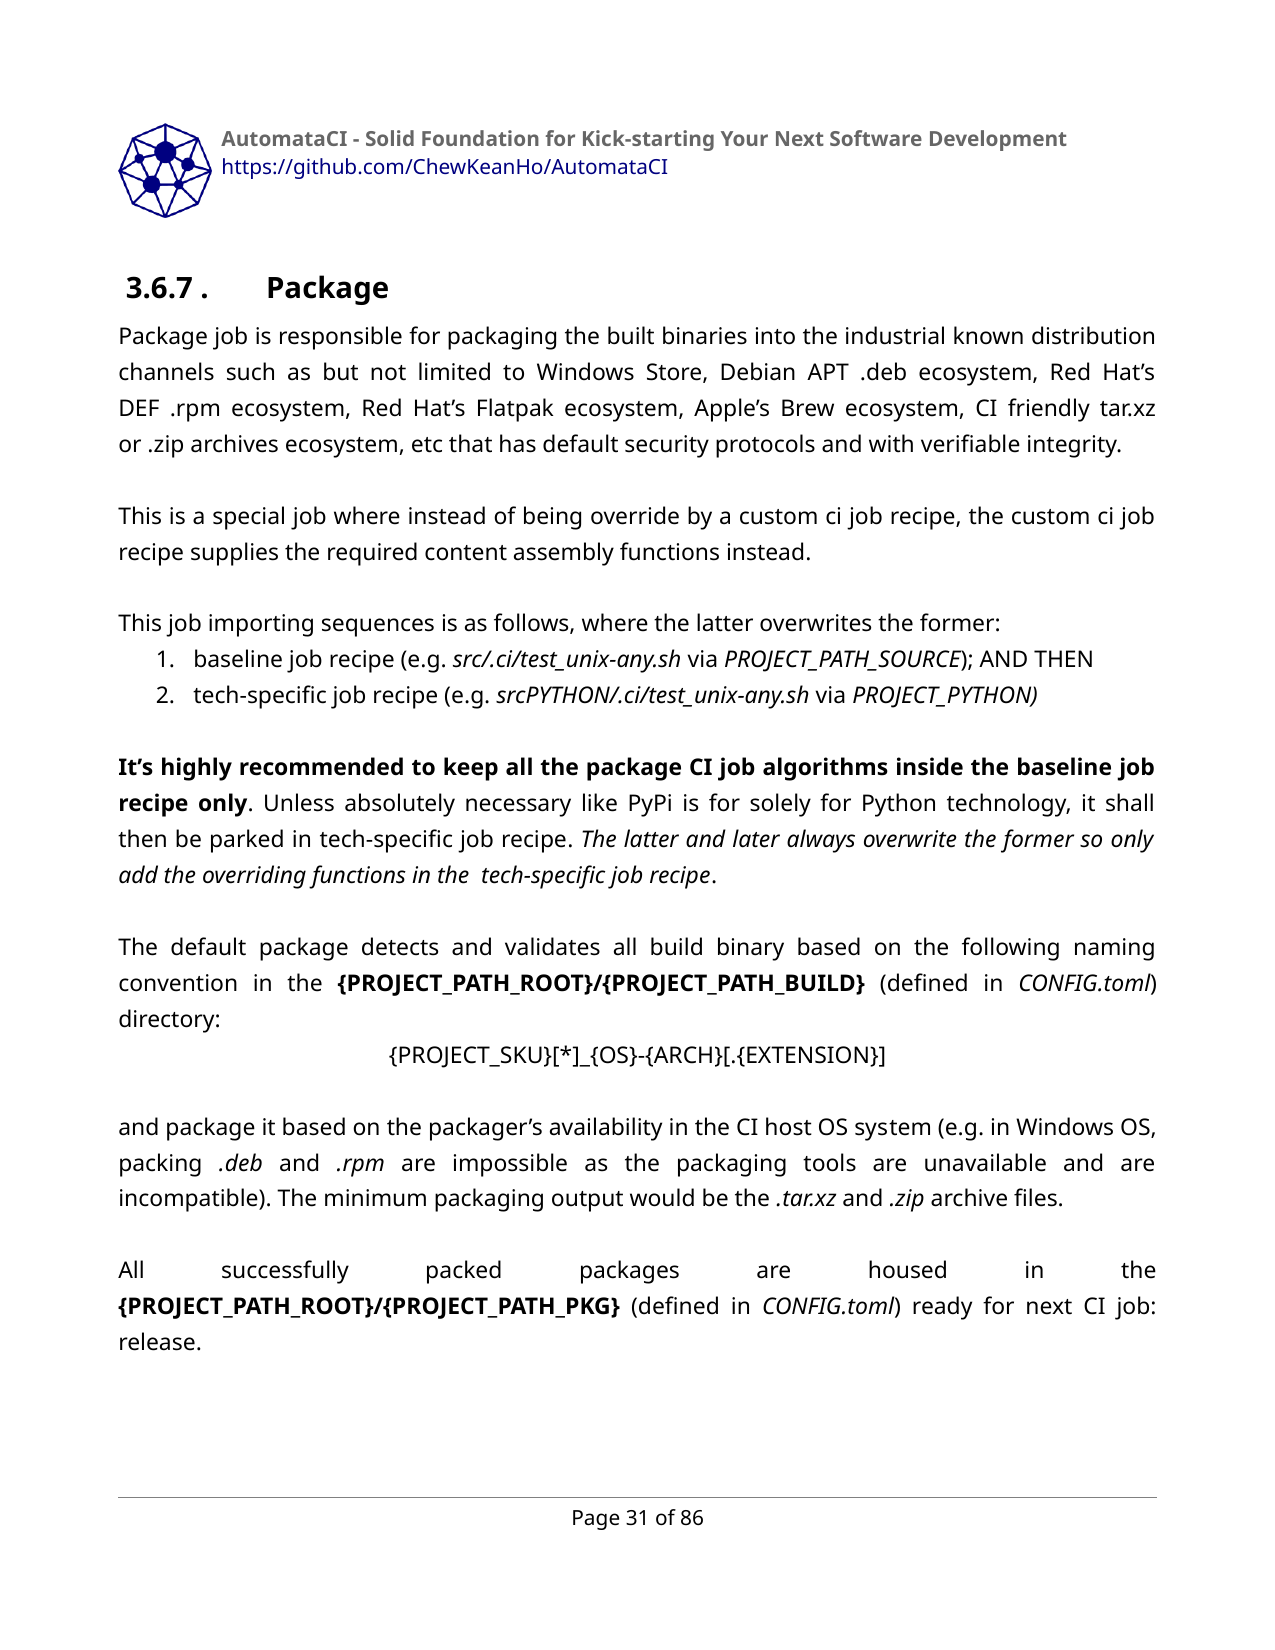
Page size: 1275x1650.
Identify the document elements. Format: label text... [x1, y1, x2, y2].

text {PROJECT_SKU}[*]_{OS}-{ARCH}[.{EXTENSION}] [118, 1039, 1157, 1070]
list tech-specific job recipe (e.g. srcPYTHON/.ci/test_unix-any.sh via PROJECT_PYTHON) [156, 679, 1157, 711]
text The default package detects and validates all build binary based on the following naming convention in the {PROJECT_PATH_ROOT}/{PROJECT_PATH_BUILD} (defined in CONFIG.toml) directory: [118, 931, 1157, 1034]
picture [118, 123, 212, 218]
text and package it based on the packager’s availability in the CI host OS system (e.g. in Windows OS, packing .deb and .rpm are impossible as the packaging tools are unavailable and are incompatible). The minimum packaging output would be the .tar.xz and .zip archive files. [118, 1111, 1157, 1214]
text This job importing sequences is as follows, where the latter overwrites the former: [118, 607, 1157, 639]
list baseline job recipe (e.g. src/.ci/test_unix-any.sh via PROJECT_PATH_SOURCE); AND THEN [156, 643, 1157, 674]
text Package job is responsible for packaging the built binaries into the industrial known distribution channels such as but not limited to Windows Store, Debian APT .deb ecosystem, Red Hat’s DEF .rpm ecosystem, Red Hat’s Flatpak ecosystem, Apple’s Brew ecosystem, CI friendly tar.xz or .zip archives ecosystem, etc that has default security protocols and with verifiable integrity. [118, 320, 1157, 459]
text It’s highly recommended to keep all the package CI job algorithms inside the baseline job recipe only. Unless absolutely necessary like PyPi is for solely for Python technology, it shall then be parked in tech-specific job recipe. The latter and later always overwrite the former so only add the overriding functions in the tech-specific job recipe. [118, 751, 1157, 890]
subtitle Package [118, 267, 1157, 307]
text This is a special job where instead of being override by a custom ci job recipe, the custom ci job recipe supplies the required content assembly functions instead. [118, 499, 1157, 567]
text All successfully packed packages are housed in the {PROJECT_PATH_ROOT}/{PROJECT_PATH_PKG} (defined in CONFIG.toml) ready for next CI job: release. [118, 1254, 1157, 1357]
